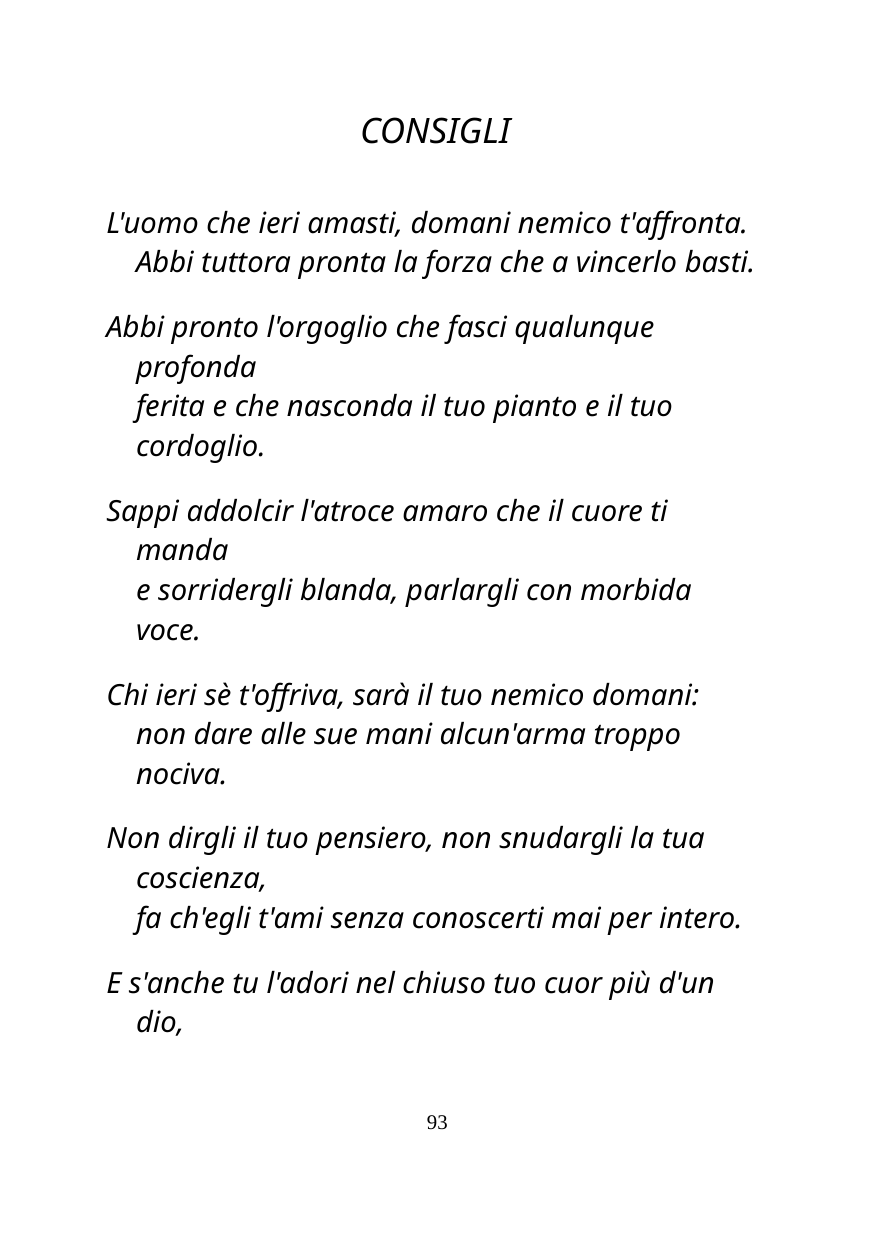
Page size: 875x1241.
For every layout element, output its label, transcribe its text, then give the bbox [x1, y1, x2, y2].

text L'uomo che ieri amasti, domani nemico t'affronta. Abbi tuttora pronta la forza che a vincerlo basti. [106, 202, 768, 281]
text Abbi pronto l'orgoglio che fasci qualunque profonda ferita e che nasconda il tuo pianto e il tuo cordoglio. [106, 306, 768, 465]
text Chi ieri sè t'offriva, sarà il tuo nemico domani: non dare alle sue mani alcun'arma troppo nociva. [106, 674, 768, 793]
text Non dirgli il tuo pensiero, non snudargli la tua coscienza, fa ch'egli t'ami senza conoscerti mai per intero. [106, 818, 768, 937]
text Sappi addolcir l'atroce amaro che il cuore ti manda e sorridergli blanda, parlargli con morbida voce. [106, 490, 768, 649]
subtitle CONSIGLI [106, 106, 768, 154]
text E s'anche tu l'adori nel chiuso tuo cuor più d'un dio, [106, 962, 768, 1041]
